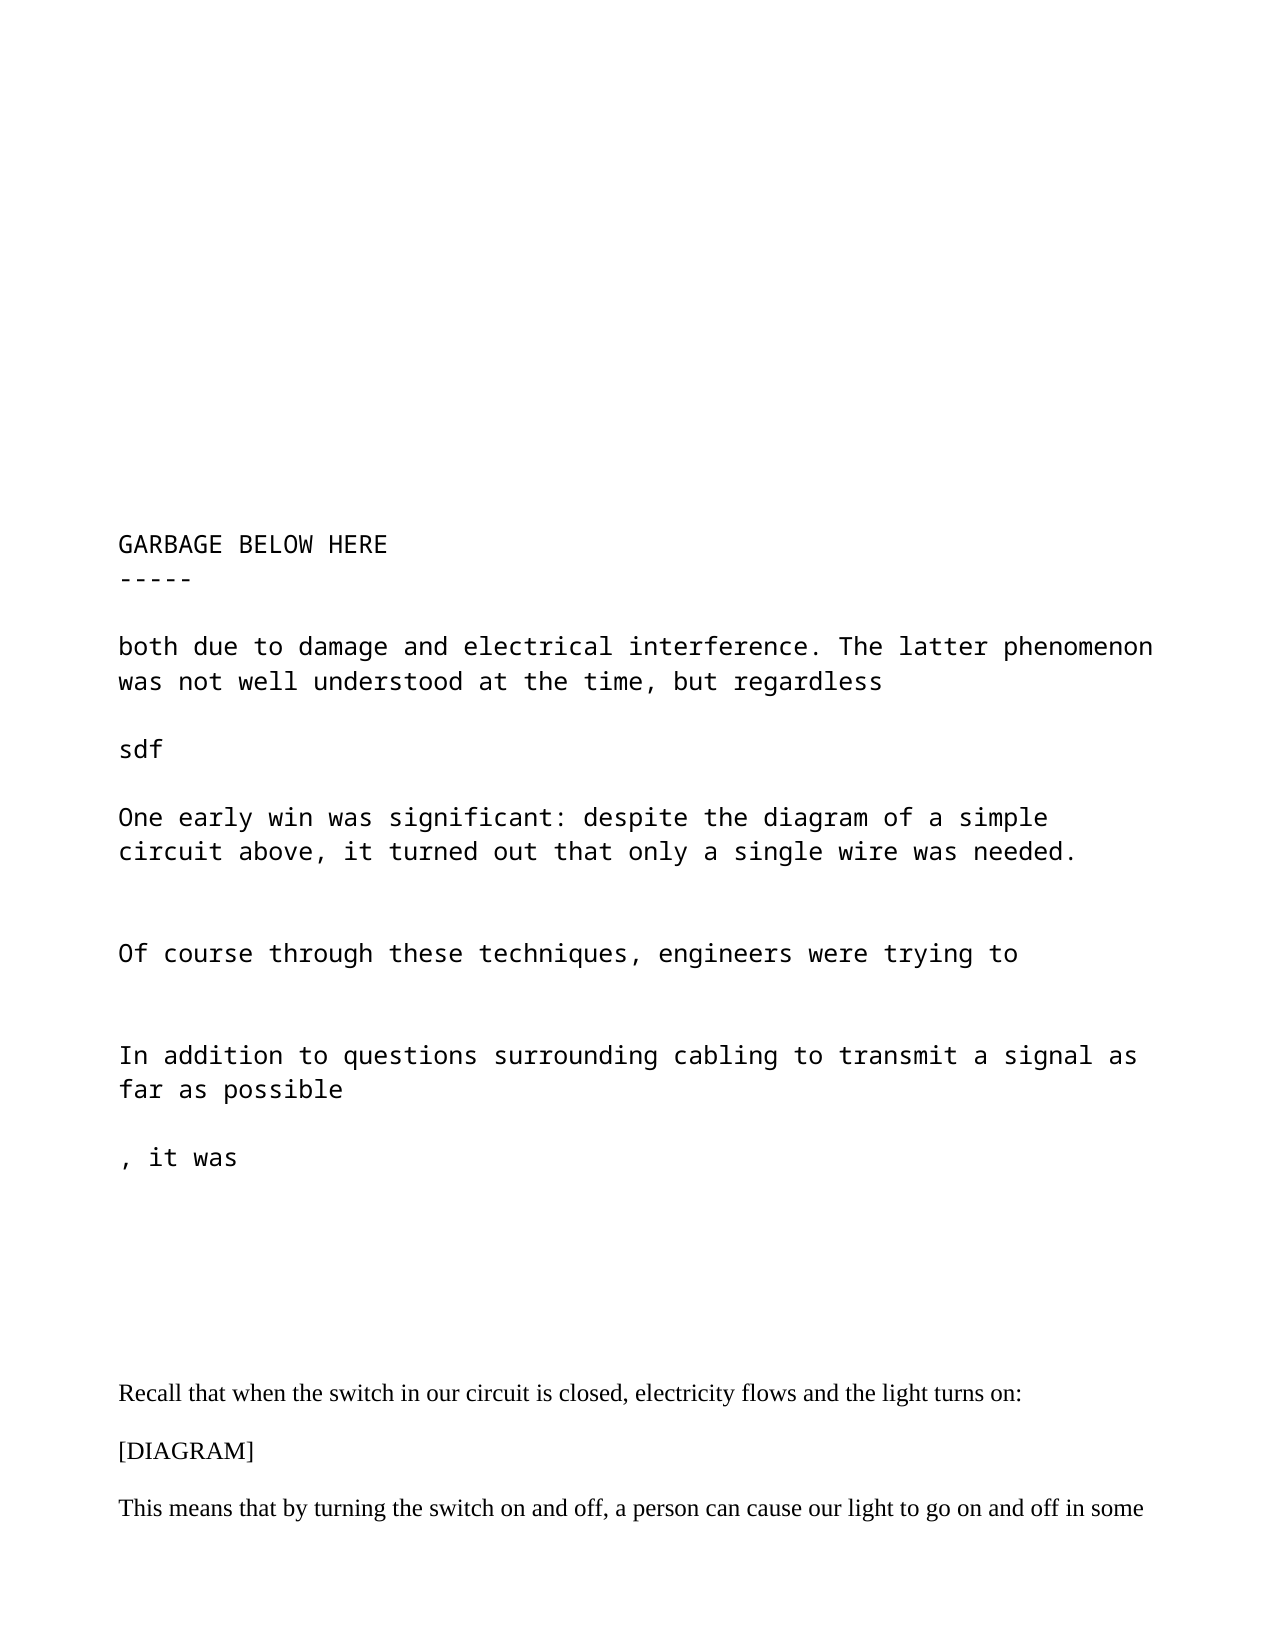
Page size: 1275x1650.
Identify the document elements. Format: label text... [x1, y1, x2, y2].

text One early win was significant: despite the diagram of a simple circuit above, it turned out that only a single wire was needed. [118, 799, 1157, 867]
text GARBAGE BELOW HERE [118, 527, 1157, 561]
text Recall that when the switch in our circuit is closed, electricity flows and the light turns on: [118, 1378, 1157, 1407]
text ----- [118, 561, 1157, 595]
text Of course through these techniques, engineers were trying to [118, 936, 1157, 970]
text , it was [118, 1140, 1157, 1174]
text In addition to questions surrounding cabling to transmit a signal as far as possible [118, 1038, 1157, 1106]
text This means that by turning the switch on and off, a person can cause our light to go on and off in some [118, 1493, 1157, 1522]
text sdf [118, 731, 1157, 765]
text both due to damage and electrical interference. The latter phenomenon was not well understood at the time, but regardless [118, 629, 1157, 697]
text [DIAGRAM] [118, 1436, 1157, 1465]
